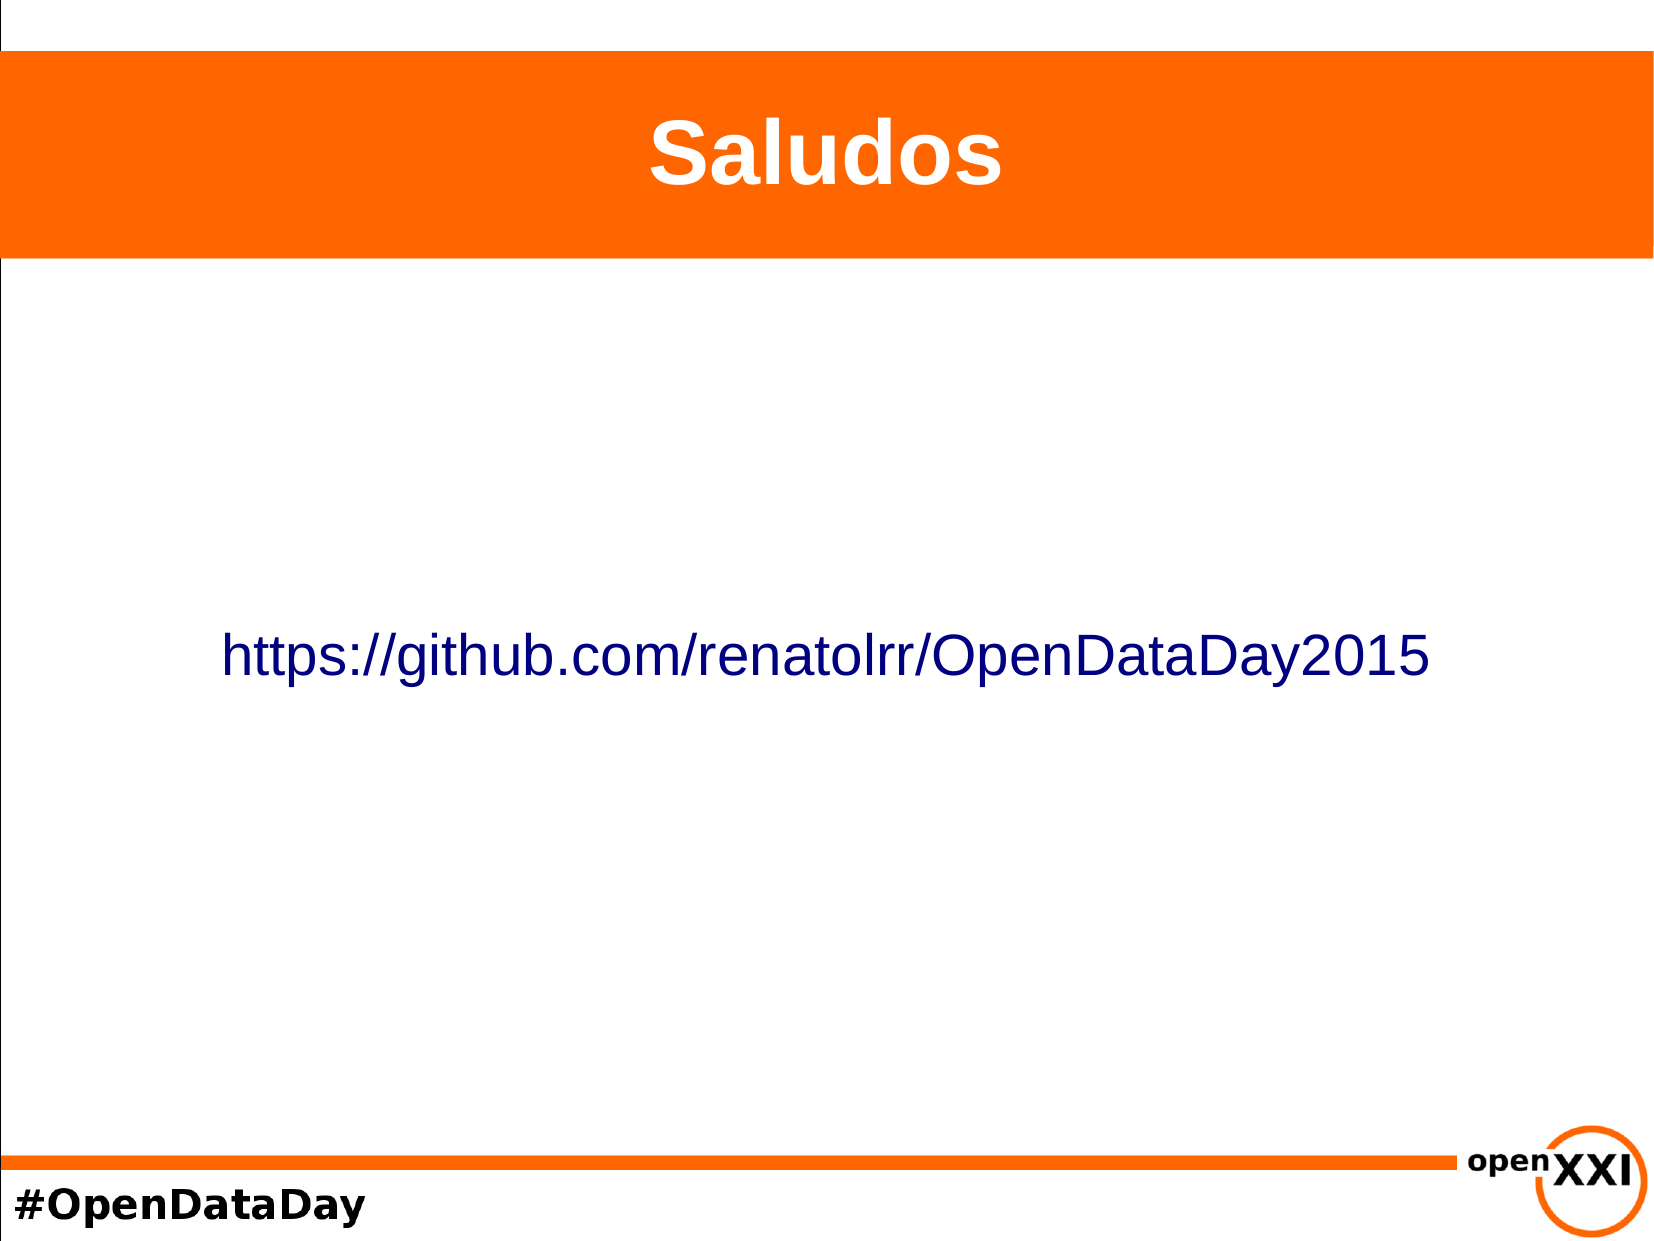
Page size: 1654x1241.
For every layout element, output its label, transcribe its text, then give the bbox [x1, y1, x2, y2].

subtitle https://github.com/renatolrr/OpenDataDay2015 [82, 290, 1571, 1010]
picture [0, 0, 1654, 1241]
title Saludos [82, 49, 1571, 257]
